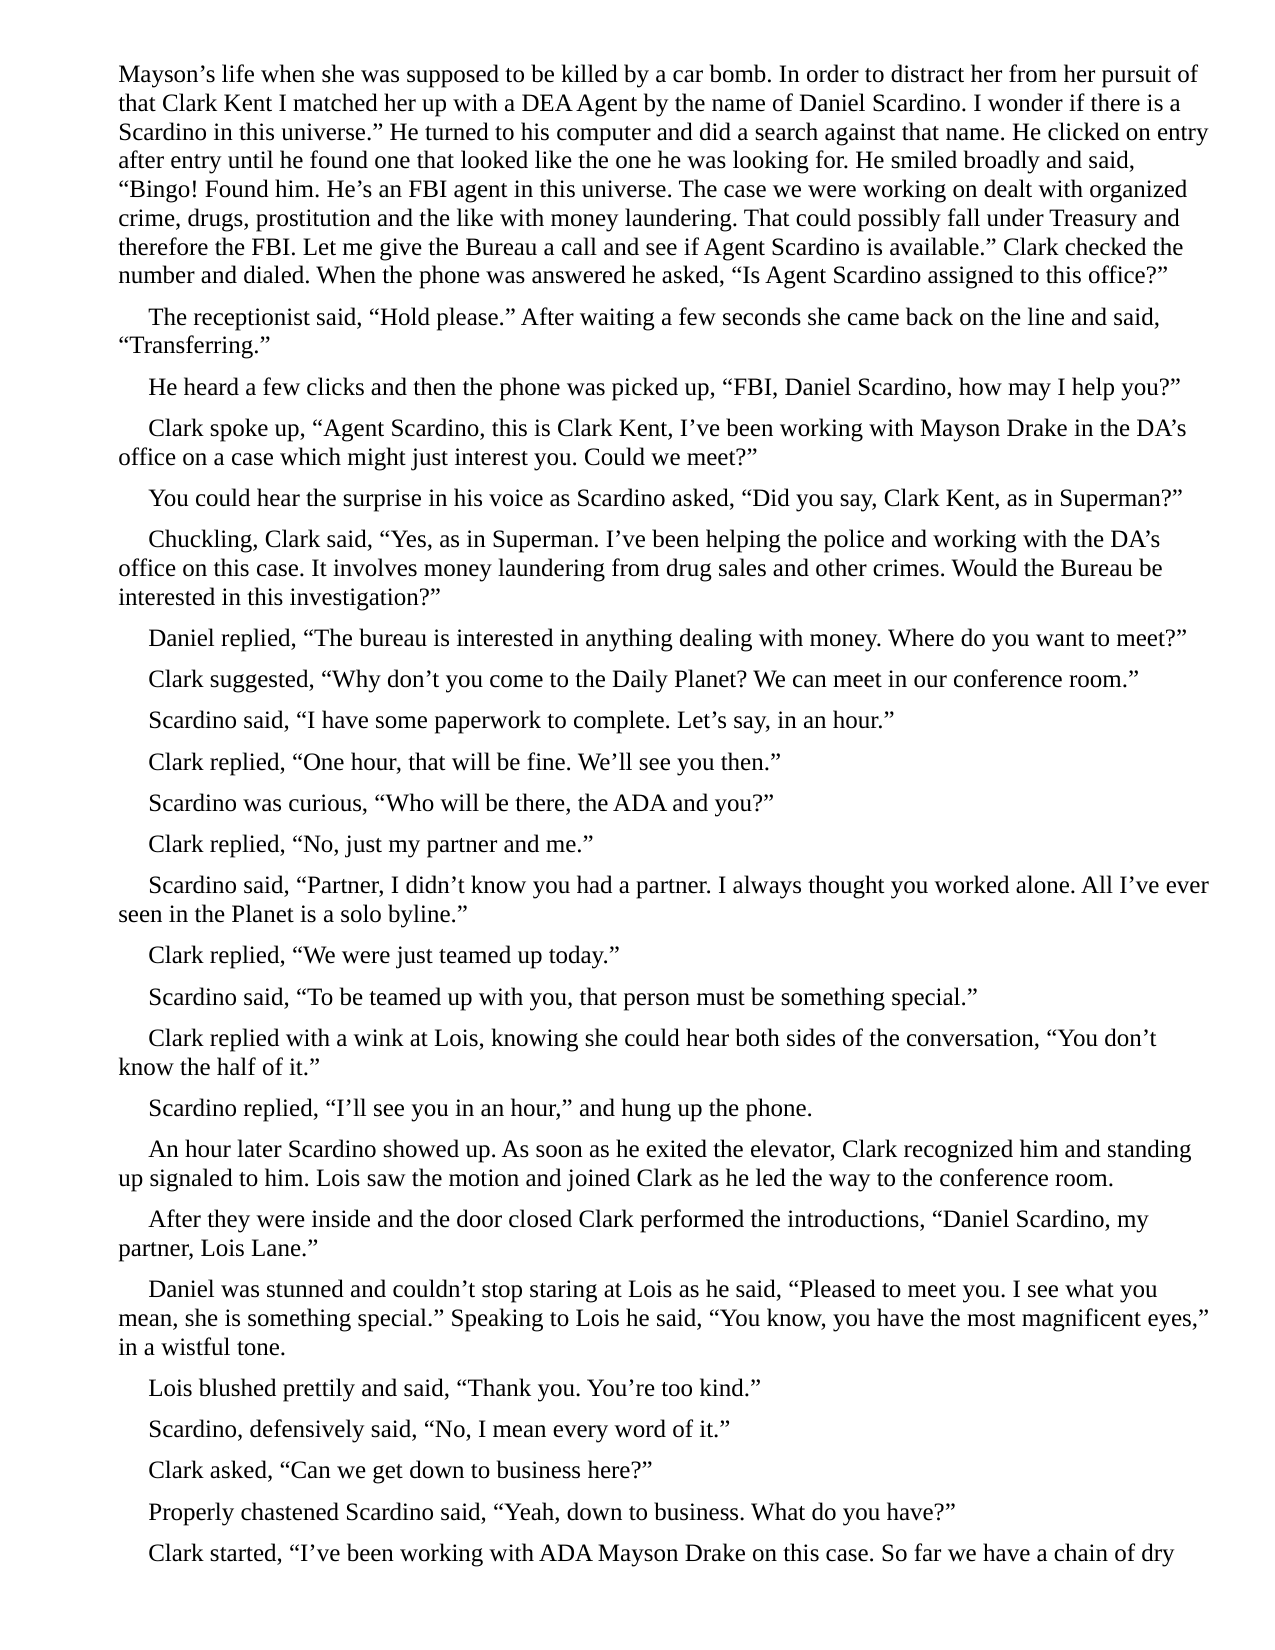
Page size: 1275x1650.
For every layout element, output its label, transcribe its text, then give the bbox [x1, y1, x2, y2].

text Clark replied, “One hour, that will be fine. We’ll see you then.” [118, 747, 1216, 775]
text Scardino said, “To be teamed up with you, that person must be something special.” [118, 982, 1216, 1010]
text Mayson’s life when she was supposed to be killed by a car bomb. In order to distract her from her pursuit of that Clark Kent I matched her up with a DEA Agent by the name of Daniel Scardino. I wonder if there is a Scardino in this universe.” He turned to his computer and did a search against that name. He clicked on entry after entry until he found one that looked like the one he was looking for. He smiled broadly and said, “Bingo! Found him. He’s an FBI agent in this universe. The case we were working on dealt with organized crime, drugs, prostitution and the like with money laundering. That could possibly fall under Treasury and therefore the FBI. Let me give the Bureau a call and see if Agent Scardino is available.” Clark checked the number and dialed. When the phone was answered he asked, “Is Agent Scardino assigned to this office?” [118, 59, 1216, 289]
text Clark spoke up, “Agent Scardino, this is Clark Kent, I’ve been working with Mayson Drake in the DA’s office on a case which might just interest you. Could we meet?” [118, 413, 1216, 470]
text Daniel was stunned and couldn’t stop staring at Lois as he said, “Pleased to meet you. I see what you mean, she is something special.” Speaking to Lois he said, “You know, you have the most magnificent eyes,” in a wistful tone. [118, 1274, 1216, 1360]
text He heard a few clicks and then the phone was picked up, “FBI, Daniel Scardino, how may I help you?” [118, 372, 1216, 400]
text Scardino, defensively said, “No, I mean every word of it.” [118, 1414, 1216, 1443]
text Scardino was curious, “Who will be there, the ADA and you?” [118, 788, 1216, 817]
text The receptionist said, “Hold please.” After waiting a few seconds she came back on the line and said, “Transferring.” [118, 302, 1216, 359]
text Clark asked, “Can we get down to business here?” [118, 1455, 1216, 1484]
text Daniel replied, “The bureau is interested in anything dealing with money. Where do you want to meet?” [118, 623, 1216, 652]
text You could hear the surprise in his voice as Scardino asked, “Did you say, Clark Kent, as in Superman?” [118, 483, 1216, 512]
text Chuckling, Clark said, “Yes, as in Superman. I’ve been helping the police and working with the DA’s office on this case. It involves money laundering from drug sales and other crimes. Would the Bureau be interested in this investigation?” [118, 524, 1216, 610]
text Scardino said, “I have some paperwork to complete. Let’s say, in an hour.” [118, 705, 1216, 734]
text Clark replied, “We were just teamed up today.” [118, 940, 1216, 969]
text Scardino said, “Partner, I didn’t know you had a partner. I always thought you worked alone. All I’ve ever seen in the Planet is a solo byline.” [118, 870, 1216, 928]
text Clark suggested, “Why don’t you come to the Daily Planet? We can meet in our conference room.” [118, 664, 1216, 693]
text Clark replied, “No, just my partner and me.” [118, 829, 1216, 858]
text Lois blushed prettily and said, “Thank you. You’re too kind.” [118, 1373, 1216, 1402]
text An hour later Scardino showed up. As soon as he exited the elevator, Clark recognized him and standing up signaled to him. Lois saw the motion and joined Clark as he led the way to the conference room. [118, 1134, 1216, 1192]
text After they were inside and the door closed Clark performed the introductions, “Daniel Scardino, my partner, Lois Lane.” [118, 1204, 1216, 1262]
text Clark replied with a wink at Lois, knowing she could hear both sides of the conversation, “You don’t know the half of it.” [118, 1023, 1216, 1080]
text Scardino replied, “I’ll see you in an hour,” and hung up the phone. [118, 1093, 1216, 1122]
text Clark started, “I’ve been working with ADA Mayson Drake on this case. So far we have a chain of dry [118, 1538, 1216, 1567]
text Properly chastened Scardino said, “Yeah, down to business. What do you have?” [118, 1497, 1216, 1525]
